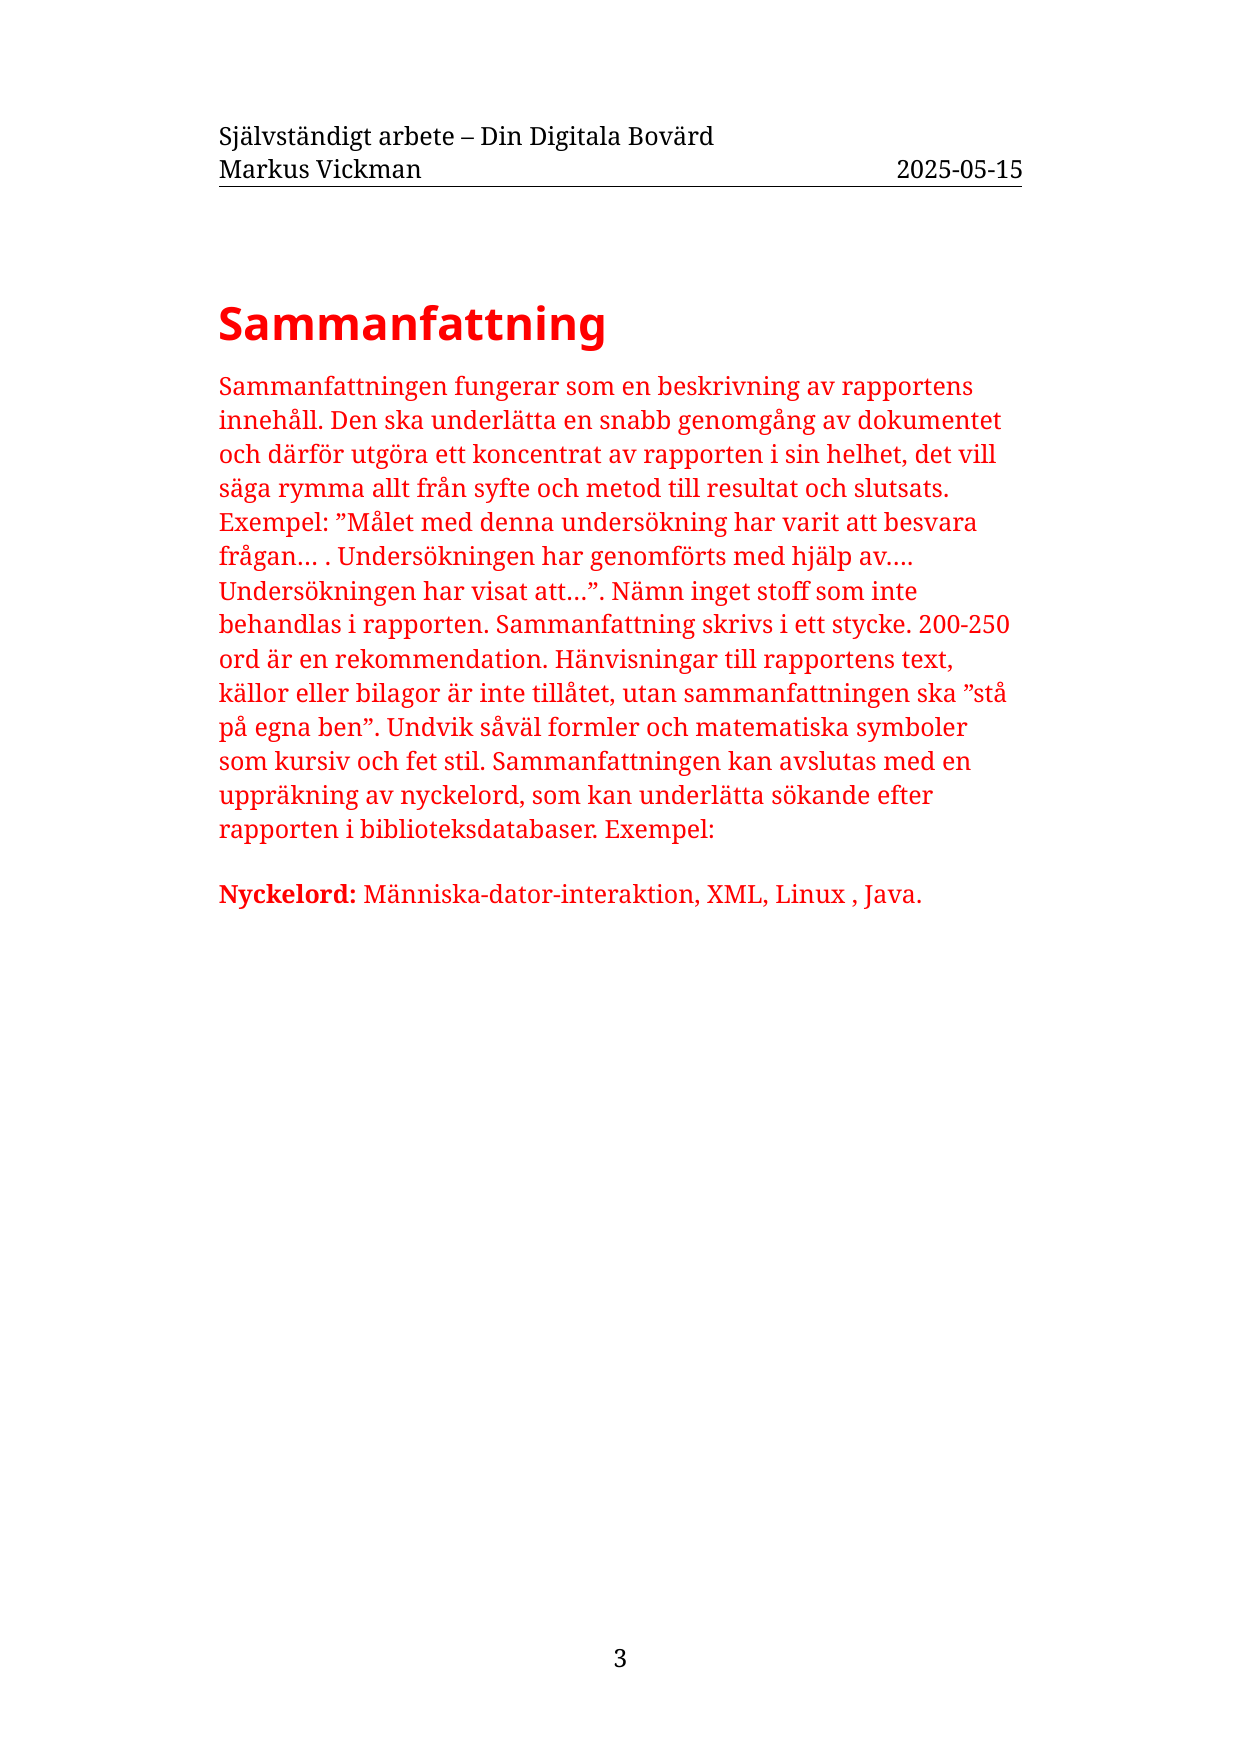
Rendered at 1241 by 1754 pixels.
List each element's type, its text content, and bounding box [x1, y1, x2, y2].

subtitle Sammanfattning [218, 291, 1022, 353]
subtitle Sammanfattningen fungerar som en beskrivning av rapportens innehåll. Den ska underlätta en snabb genomgång av dokumentet och därför utgöra ett koncentrat av rapporten i sin helhet, det vill säga rymma allt från syfte och metod till resultat och slutsats. Exempel: ”Målet med denna undersökning har varit att besvara frågan… . Undersökningen har genomförts med hjälp av…. Undersökningen har visat att…”. Nämn inget stoff som inte behandlas i rapporten. Sammanfattning skrivs i ett stycke. 200-250 ord är en rekommendation. Hänvisningar till rapportens text, källor eller bilagor är inte tillåtet, utan sammanfattningen ska ”stå på egna ben”. Undvik såväl formler och matematiska symboler som kursiv och fet stil. Sammanfattningen kan avslutas med en uppräkning av nyckelord, som kan underlätta sökande efter rapporten i biblioteksdatabaser. Exempel: [218, 369, 1022, 846]
subtitle Nyckelord: Människa-dator-interaktion, XML, Linux , Java. [218, 876, 1022, 910]
